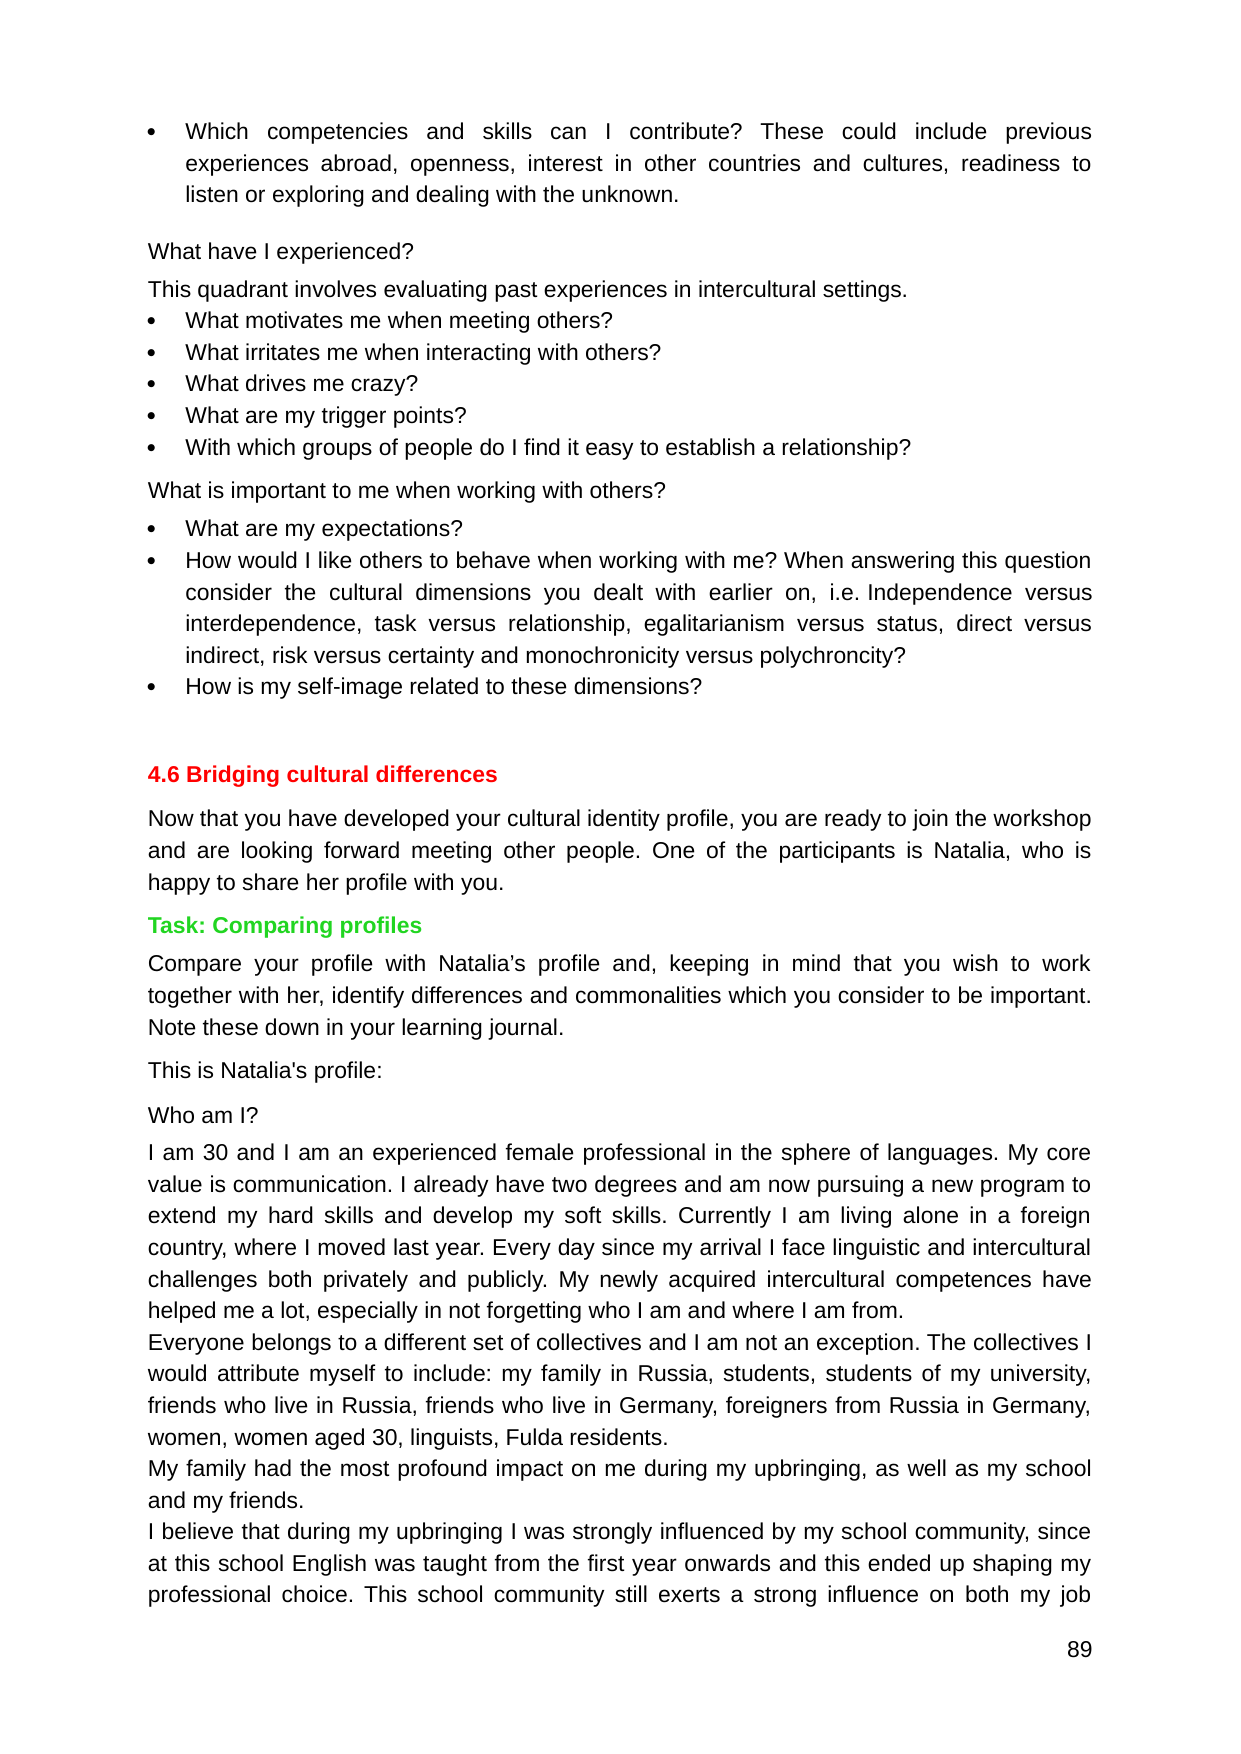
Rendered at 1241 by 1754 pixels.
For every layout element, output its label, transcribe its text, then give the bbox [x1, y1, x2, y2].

text Everyone belongs to a different set of collectives and I am not an exception. The collectives I would attribute myself to include: my family in Russia, students, students of my university, friends who live in Russia, friends who live in Germany, foreigners from Russia in Germany, women, women aged 30, linguists, Fulda residents. [148, 1329, 1092, 1450]
text Who am I? [148, 1102, 1092, 1128]
list How is my self-image related to these dimensions? [148, 673, 1092, 699]
text What have I experienced? [148, 238, 1092, 264]
text This quadrant involves evaluating past experiences in intercultural settings. [148, 276, 1092, 302]
text This is Natalia's profile: [148, 1057, 1092, 1084]
list What drives me crazy? [148, 370, 1092, 397]
list What are my expectations? [148, 515, 1092, 542]
text What is important to me when working with others? [148, 477, 1092, 504]
list How would I like others to behave when working with me? When answering this question consider the cultural dimensions you dealt with earlier on, i.e. Independence versus interdependence, task versus relationship, egalitarianism versus status, direct versus indirect, risk versus certainty and monochronicity versus polychroncity? [148, 547, 1092, 668]
subtitle Task: Comparing profiles [148, 912, 1092, 939]
list With which groups of people do I find it easy to establish a relationship? [148, 433, 1092, 460]
text My family had the most profound impact on me during my upbringing, as well as my school and my friends. [148, 1455, 1092, 1513]
text I believe that during my upbringing I was strongly influenced by my school community, since at this school English was taught from the first year onwards and this ended up shaping my professional choice. This school community still exerts a strong influence on both my job [148, 1518, 1092, 1608]
text Compare your profile with Natalia’s profile and, keeping in mind that you wish to work together with her, identify differences and commonalities which you consider to be important. Note these down in your learning journal. [148, 950, 1092, 1040]
list What irritates me when interacting with others? [148, 339, 1092, 365]
text Now that you have developed your cultural identity profile, you are ready to join the workshop and are looking forward meeting other people. One of the participants is Natalia, who is happy to share her profile with you. [148, 805, 1092, 895]
list What motivates me when meeting others? [148, 307, 1092, 333]
list What are my trigger points? [148, 402, 1092, 428]
list Which competencies and skills can I contribute? These could include previous experiences abroad, openness, interest in other countries and cultures, readiness to listen or exploring and dealing with the unknown. [148, 118, 1092, 208]
text I am 30 and I am an experienced female professional in the sphere of languages. My core value is communication. I already have two degrees and am now pursuing a new program to extend my hard skills and develop my soft skills. Currently I am living alone in a foreign country, where I moved last year. Every day since my arrival I face linguistic and intercultural challenges both privately and publicly. My newly acquired intercultural competences have helped me a lot, especially in not forgetting who I am and where I am from. [148, 1139, 1092, 1323]
subtitle 4.6 Bridging cultural differences [148, 761, 1092, 788]
